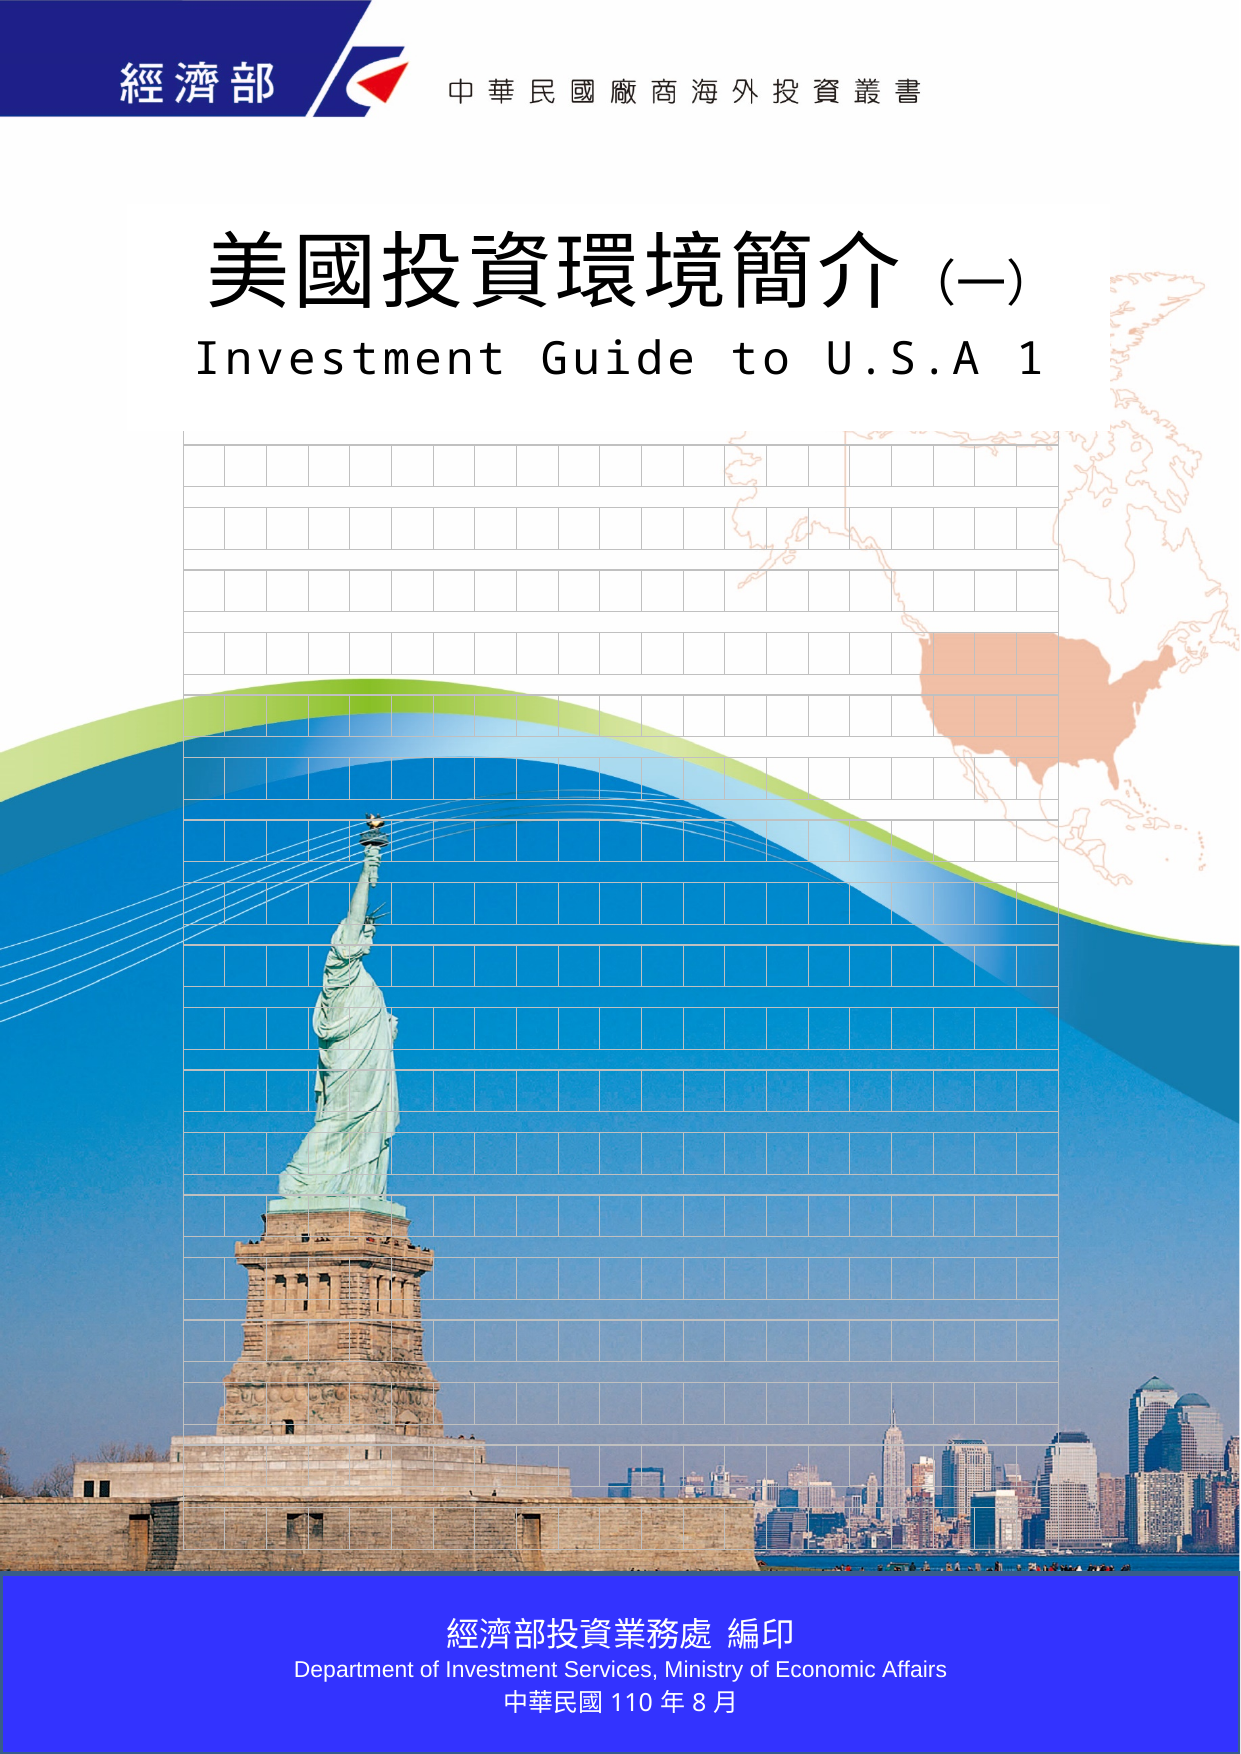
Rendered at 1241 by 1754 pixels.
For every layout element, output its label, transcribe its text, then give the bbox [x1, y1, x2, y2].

picture [150, 906, 168, 922]
picture [230, 883, 253, 895]
picture [350, 571, 391, 611]
picture [309, 1258, 349, 1299]
picture [350, 849, 360, 861]
picture [684, 508, 724, 549]
picture [434, 508, 474, 549]
picture [225, 696, 266, 736]
picture [809, 1258, 849, 1299]
picture [225, 1508, 266, 1549]
picture [1017, 1383, 1058, 1424]
picture [934, 821, 974, 861]
picture [184, 1175, 1058, 1194]
picture [1017, 1508, 1058, 1549]
picture [698, 840, 702, 850]
picture [684, 571, 724, 611]
picture [892, 1258, 933, 1299]
picture [184, 821, 224, 861]
picture [671, 837, 679, 844]
picture [295, 862, 306, 866]
picture [230, 867, 241, 875]
picture [227, 903, 237, 908]
picture [517, 571, 558, 611]
picture [600, 1383, 641, 1424]
picture [892, 633, 933, 674]
picture [392, 1133, 433, 1174]
picture [350, 883, 375, 924]
picture [642, 1383, 683, 1424]
picture [184, 1362, 1058, 1382]
picture [517, 696, 558, 736]
picture [309, 571, 349, 611]
picture [934, 883, 974, 924]
picture [853, 1071, 869, 1076]
picture [642, 1446, 683, 1486]
picture [234, 872, 244, 880]
picture [340, 911, 349, 924]
picture [696, 813, 710, 819]
picture [642, 446, 683, 486]
picture [542, 825, 558, 861]
picture [434, 835, 474, 861]
picture [559, 1196, 599, 1236]
picture [67, 927, 92, 940]
picture [934, 758, 974, 799]
picture [344, 850, 349, 858]
picture [225, 508, 266, 549]
picture [850, 1196, 891, 1236]
picture [1017, 1446, 1058, 1486]
picture [892, 758, 933, 799]
picture [76, 1150, 83, 1157]
picture [684, 1383, 724, 1424]
picture [392, 1071, 402, 1111]
picture [598, 812, 608, 819]
picture [600, 1258, 641, 1299]
picture [434, 804, 445, 809]
picture [331, 925, 375, 944]
picture [934, 1446, 974, 1486]
picture [434, 1133, 474, 1174]
picture [35, 1158, 41, 1166]
picture [184, 487, 1058, 507]
picture [350, 1196, 391, 1236]
picture [196, 883, 208, 895]
picture [684, 633, 724, 674]
picture [934, 1258, 974, 1299]
picture [184, 431, 1058, 444]
picture [725, 1321, 766, 1361]
picture [559, 446, 599, 486]
picture [323, 946, 349, 986]
picture [350, 758, 391, 799]
picture [767, 1258, 808, 1299]
picture [350, 1383, 391, 1424]
picture [546, 1085, 553, 1092]
picture [517, 1133, 558, 1174]
picture [225, 571, 266, 611]
picture [850, 508, 891, 549]
picture [850, 633, 891, 674]
picture [725, 446, 766, 486]
picture [934, 446, 974, 486]
picture [725, 1196, 766, 1236]
picture [1017, 1321, 1058, 1361]
picture [652, 800, 665, 807]
picture [1017, 571, 1058, 611]
picture [184, 612, 1058, 632]
picture [392, 1196, 433, 1236]
picture [685, 874, 691, 882]
picture [434, 1196, 474, 1236]
picture [317, 1050, 395, 1069]
picture [850, 1321, 891, 1361]
picture [309, 696, 349, 736]
picture [184, 550, 1058, 569]
picture [559, 1446, 599, 1486]
picture [184, 675, 1058, 694]
picture [600, 1446, 641, 1486]
picture [184, 862, 225, 882]
picture [475, 1092, 516, 1111]
picture [767, 1321, 808, 1361]
picture [1017, 1133, 1058, 1174]
picture [267, 1321, 308, 1361]
picture [225, 1446, 266, 1486]
picture [892, 446, 933, 486]
picture [490, 1090, 504, 1101]
picture [639, 864, 648, 872]
picture [917, 1058, 926, 1064]
picture [309, 1508, 349, 1549]
picture [975, 508, 1016, 549]
picture [225, 758, 266, 799]
picture [809, 1196, 849, 1236]
picture [341, 824, 349, 834]
picture [975, 1508, 1016, 1549]
picture [421, 1103, 433, 1111]
picture [1025, 1060, 1031, 1069]
picture [1113, 1065, 1121, 1071]
picture [212, 1112, 1058, 1132]
picture [309, 508, 349, 549]
picture [327, 855, 340, 861]
picture [600, 633, 641, 674]
picture [934, 1321, 974, 1361]
picture [559, 823, 594, 861]
picture [392, 758, 433, 799]
picture [350, 508, 391, 549]
picture [309, 1133, 349, 1174]
picture [684, 1258, 724, 1299]
picture [809, 758, 849, 799]
picture [190, 905, 201, 914]
picture [309, 1446, 349, 1486]
picture [559, 571, 599, 611]
picture [184, 737, 1058, 757]
picture [350, 1508, 391, 1549]
picture [615, 804, 624, 814]
picture [1017, 1258, 1058, 1299]
picture [309, 1196, 349, 1236]
picture [563, 815, 586, 819]
picture [199, 1118, 213, 1132]
picture [600, 776, 627, 799]
picture [517, 446, 558, 486]
picture [850, 1258, 891, 1299]
picture [350, 1071, 391, 1111]
picture [184, 1300, 1058, 1319]
picture [475, 1258, 516, 1299]
picture [812, 862, 1058, 882]
picture [626, 800, 651, 812]
picture [101, 921, 130, 932]
picture [642, 1196, 683, 1236]
picture [475, 758, 516, 797]
picture [559, 1383, 599, 1424]
picture [1017, 1196, 1058, 1236]
picture [184, 446, 224, 486]
picture [309, 1383, 349, 1424]
picture [934, 1508, 974, 1549]
picture [809, 633, 849, 674]
picture [1080, 1053, 1091, 1061]
picture [267, 1196, 308, 1236]
picture [892, 821, 933, 861]
picture [184, 1126, 196, 1132]
picture [600, 1133, 641, 1174]
picture [684, 696, 724, 736]
picture [559, 1508, 599, 1549]
picture [517, 1383, 558, 1424]
picture [475, 446, 516, 486]
picture [589, 823, 599, 828]
picture [350, 446, 391, 486]
text 美國投資環境簡介（一） [152, 204, 1110, 325]
picture [350, 821, 358, 831]
picture [685, 800, 1058, 819]
picture [453, 807, 461, 813]
picture [423, 836, 433, 845]
picture [313, 1008, 349, 1049]
picture [0, 944, 7, 951]
picture [184, 883, 193, 888]
picture [184, 1133, 224, 1174]
picture [392, 1383, 433, 1424]
picture [517, 758, 558, 790]
picture [267, 446, 308, 486]
picture [475, 696, 516, 736]
picture [473, 806, 480, 817]
picture [950, 946, 974, 962]
picture [1017, 821, 1058, 861]
picture [975, 1446, 1016, 1486]
picture [309, 835, 320, 842]
picture [892, 883, 933, 924]
picture [725, 696, 766, 736]
picture [892, 1446, 933, 1486]
picture [975, 883, 1016, 924]
picture [725, 508, 766, 549]
picture [184, 1508, 224, 1549]
picture [350, 1008, 391, 1049]
picture [350, 1258, 391, 1299]
picture [725, 1133, 766, 1174]
picture [396, 821, 433, 849]
picture [725, 633, 766, 674]
picture [601, 800, 618, 806]
picture [475, 1196, 516, 1236]
picture [934, 1071, 974, 1111]
picture [225, 446, 266, 486]
picture [725, 1508, 766, 1549]
picture [559, 1258, 599, 1299]
picture [475, 1321, 516, 1361]
picture [350, 696, 391, 736]
picture [175, 896, 183, 907]
picture [1016, 987, 1058, 1007]
picture [600, 758, 641, 797]
picture [1017, 696, 1058, 736]
picture [975, 696, 1016, 736]
picture [600, 1082, 641, 1111]
picture [642, 1133, 683, 1174]
picture [680, 813, 687, 819]
picture [309, 758, 349, 799]
picture [287, 883, 297, 891]
picture [315, 883, 323, 891]
picture [517, 508, 558, 549]
picture [184, 889, 194, 903]
picture [434, 446, 474, 486]
picture [225, 1133, 266, 1174]
picture [559, 1321, 599, 1361]
picture [725, 1383, 766, 1424]
picture [642, 1083, 683, 1111]
picture [184, 1321, 224, 1361]
picture [669, 1064, 677, 1069]
picture [444, 1098, 474, 1111]
picture [850, 1074, 891, 1111]
picture [1017, 446, 1058, 486]
picture [892, 571, 933, 611]
picture [350, 633, 391, 674]
picture [684, 1133, 724, 1174]
picture [293, 866, 323, 882]
picture [767, 1071, 808, 1111]
picture [300, 1112, 311, 1116]
picture [850, 1508, 891, 1549]
picture [975, 1133, 1016, 1174]
picture [475, 1508, 516, 1549]
picture [809, 1383, 849, 1424]
picture [704, 1076, 715, 1082]
picture [970, 1061, 982, 1069]
picture [309, 633, 349, 674]
picture [642, 1508, 683, 1549]
picture [482, 807, 493, 812]
picture [975, 571, 1016, 611]
picture [267, 508, 308, 549]
picture [0, 0, 1240, 1571]
picture [434, 1383, 474, 1424]
picture [517, 1508, 558, 1549]
picture [559, 633, 599, 674]
picture [517, 633, 558, 674]
picture [975, 1258, 1016, 1299]
picture [850, 1133, 891, 1174]
picture [600, 1196, 641, 1236]
picture [809, 1071, 849, 1111]
picture [864, 1061, 872, 1069]
picture [684, 1196, 724, 1236]
picture [520, 874, 529, 882]
picture [477, 850, 490, 856]
picture [892, 508, 933, 549]
picture [536, 831, 545, 848]
picture [392, 696, 433, 736]
picture [672, 1074, 677, 1082]
picture [850, 1383, 891, 1424]
picture [559, 1086, 599, 1111]
picture [608, 1079, 616, 1089]
picture [1048, 1008, 1058, 1015]
picture [715, 840, 724, 861]
picture [555, 800, 600, 813]
picture [559, 1133, 599, 1174]
picture [809, 821, 849, 861]
picture [184, 1446, 224, 1486]
picture [392, 1016, 398, 1049]
picture [684, 446, 724, 486]
picture [246, 862, 257, 871]
picture [975, 446, 1016, 486]
picture [934, 571, 974, 611]
picture [1017, 758, 1058, 799]
picture [225, 633, 266, 674]
picture [809, 446, 849, 486]
picture [600, 508, 641, 549]
picture [725, 1074, 766, 1111]
picture [184, 571, 224, 611]
picture [767, 1446, 808, 1486]
picture [517, 1446, 558, 1486]
picture [767, 571, 808, 611]
picture [642, 633, 683, 674]
picture [684, 1446, 724, 1486]
picture [1083, 1071, 1090, 1077]
picture [475, 1446, 516, 1486]
picture [216, 892, 224, 899]
picture [600, 571, 641, 611]
picture [809, 1446, 849, 1486]
picture [620, 1071, 626, 1080]
picture [850, 758, 891, 799]
picture [689, 853, 696, 861]
picture [642, 571, 683, 611]
picture [412, 1097, 422, 1106]
picture [184, 758, 224, 799]
picture [934, 696, 974, 736]
picture [434, 758, 474, 799]
picture [809, 571, 849, 611]
picture [316, 987, 386, 1007]
picture [660, 862, 675, 867]
picture [225, 1258, 266, 1299]
picture [934, 1196, 974, 1236]
picture [267, 1446, 308, 1486]
picture [892, 1071, 933, 1111]
picture [725, 1258, 766, 1299]
picture [767, 1196, 808, 1236]
picture [309, 1321, 349, 1361]
picture [975, 1074, 1016, 1111]
picture [392, 1321, 433, 1361]
picture [267, 1383, 308, 1424]
picture [642, 758, 683, 799]
picture [184, 800, 428, 819]
picture [392, 446, 433, 486]
picture [642, 508, 683, 549]
picture [267, 1258, 308, 1299]
picture [267, 821, 308, 861]
picture [642, 821, 648, 828]
picture [693, 862, 702, 875]
picture [475, 508, 516, 549]
picture [309, 446, 349, 486]
picture [184, 508, 224, 549]
picture [600, 1508, 641, 1549]
picture [262, 862, 286, 877]
picture [854, 1063, 861, 1069]
picture [184, 633, 224, 674]
picture [1017, 883, 1058, 924]
picture [850, 571, 891, 611]
picture [434, 1446, 474, 1486]
picture [809, 508, 849, 549]
picture [536, 793, 558, 799]
picture [359, 862, 380, 882]
picture [975, 758, 1016, 799]
picture [892, 1383, 933, 1424]
picture [443, 810, 452, 816]
picture [184, 1237, 1058, 1257]
picture [184, 1487, 1058, 1507]
picture [767, 758, 808, 799]
picture [596, 874, 615, 882]
picture [392, 508, 433, 549]
text Investment Guide to U.S.A 1 [127, 325, 1110, 388]
picture [975, 1196, 1016, 1236]
picture [767, 1383, 808, 1424]
picture [392, 1446, 433, 1486]
picture [1017, 1071, 1058, 1111]
picture [646, 841, 658, 850]
picture [517, 1258, 558, 1299]
picture [934, 633, 974, 674]
picture [358, 821, 391, 861]
picture [392, 571, 433, 611]
picture [470, 800, 484, 805]
picture [267, 696, 308, 736]
picture [767, 821, 808, 859]
picture [559, 696, 599, 736]
picture [892, 1196, 933, 1236]
picture [767, 696, 808, 736]
picture [767, 1508, 808, 1549]
picture [434, 1258, 474, 1299]
picture [600, 1321, 641, 1361]
picture [850, 696, 891, 736]
picture [892, 696, 933, 736]
picture [529, 885, 534, 894]
picture [225, 821, 266, 861]
picture [143, 899, 155, 907]
picture [451, 800, 459, 806]
picture [434, 1088, 442, 1111]
picture [434, 1508, 474, 1549]
picture [350, 946, 376, 986]
picture [392, 1258, 433, 1299]
picture [434, 1321, 474, 1361]
picture [79, 918, 97, 924]
picture [767, 446, 808, 486]
picture [475, 633, 516, 674]
picture [517, 1090, 558, 1111]
picture [309, 857, 324, 861]
picture [267, 571, 308, 611]
picture [267, 1508, 308, 1549]
picture [684, 1508, 724, 1549]
picture [350, 1321, 391, 1361]
picture [392, 1508, 433, 1549]
picture [767, 508, 808, 549]
picture [642, 696, 683, 736]
picture [892, 1133, 933, 1174]
picture [314, 1071, 349, 1111]
picture [1017, 946, 1058, 986]
picture [246, 868, 260, 878]
picture [934, 1133, 974, 1174]
picture [475, 1133, 516, 1174]
picture [423, 846, 433, 852]
picture [225, 1196, 266, 1236]
picture [184, 696, 224, 736]
picture [184, 1425, 1058, 1444]
picture [184, 1196, 224, 1236]
picture [236, 862, 246, 867]
picture [475, 1383, 516, 1424]
picture [892, 1508, 933, 1549]
picture [607, 828, 618, 840]
picture [934, 508, 974, 549]
picture [475, 571, 516, 611]
picture [392, 633, 433, 674]
picture [885, 1055, 914, 1069]
picture [553, 862, 583, 882]
picture [480, 829, 516, 850]
picture [834, 1059, 840, 1069]
picture [267, 633, 308, 674]
picture [767, 633, 808, 674]
picture [850, 821, 891, 861]
picture [101, 912, 113, 919]
picture [213, 877, 226, 882]
picture [392, 848, 399, 855]
picture [986, 1058, 1000, 1066]
picture [225, 1383, 266, 1424]
picture [725, 758, 766, 799]
picture [642, 1321, 683, 1361]
picture [392, 825, 403, 836]
picture [517, 1321, 558, 1361]
picture [725, 1446, 766, 1486]
picture [975, 633, 1016, 674]
picture [632, 1076, 641, 1088]
picture [684, 1074, 724, 1111]
picture [725, 571, 766, 611]
picture [850, 446, 891, 486]
picture [892, 1321, 933, 1361]
picture [733, 821, 766, 837]
picture [600, 696, 641, 736]
picture [975, 1321, 1016, 1361]
picture [350, 1133, 391, 1174]
picture [1017, 633, 1058, 674]
picture [267, 1133, 308, 1174]
picture [684, 758, 724, 799]
picture [559, 508, 599, 549]
picture [488, 894, 496, 904]
picture [975, 821, 1016, 861]
picture [975, 946, 1016, 986]
picture [809, 696, 849, 736]
picture [809, 1133, 849, 1174]
picture [666, 800, 682, 814]
picture [169, 886, 181, 893]
picture [517, 829, 529, 844]
picture [1090, 1070, 1100, 1081]
picture [350, 1446, 391, 1486]
picture [434, 633, 474, 674]
picture [975, 1383, 1016, 1424]
picture [309, 821, 349, 852]
picture [872, 1071, 883, 1078]
picture [184, 1383, 224, 1424]
picture [536, 806, 542, 816]
picture [95, 922, 104, 927]
picture [809, 1508, 849, 1549]
picture [934, 1383, 974, 1424]
picture [600, 446, 641, 486]
picture [684, 1321, 724, 1361]
picture [434, 696, 474, 736]
picture [642, 1258, 683, 1299]
picture [767, 1133, 808, 1174]
picture [850, 1446, 891, 1486]
picture [40, 938, 47, 945]
picture [267, 758, 308, 799]
picture [434, 571, 474, 611]
picture [916, 925, 1058, 944]
picture [850, 883, 891, 909]
picture [559, 758, 599, 799]
picture [412, 847, 421, 855]
picture [225, 1321, 266, 1361]
picture [809, 1321, 849, 1361]
picture [1017, 508, 1058, 549]
picture [416, 800, 430, 807]
picture [184, 1258, 224, 1299]
picture [517, 1196, 558, 1236]
